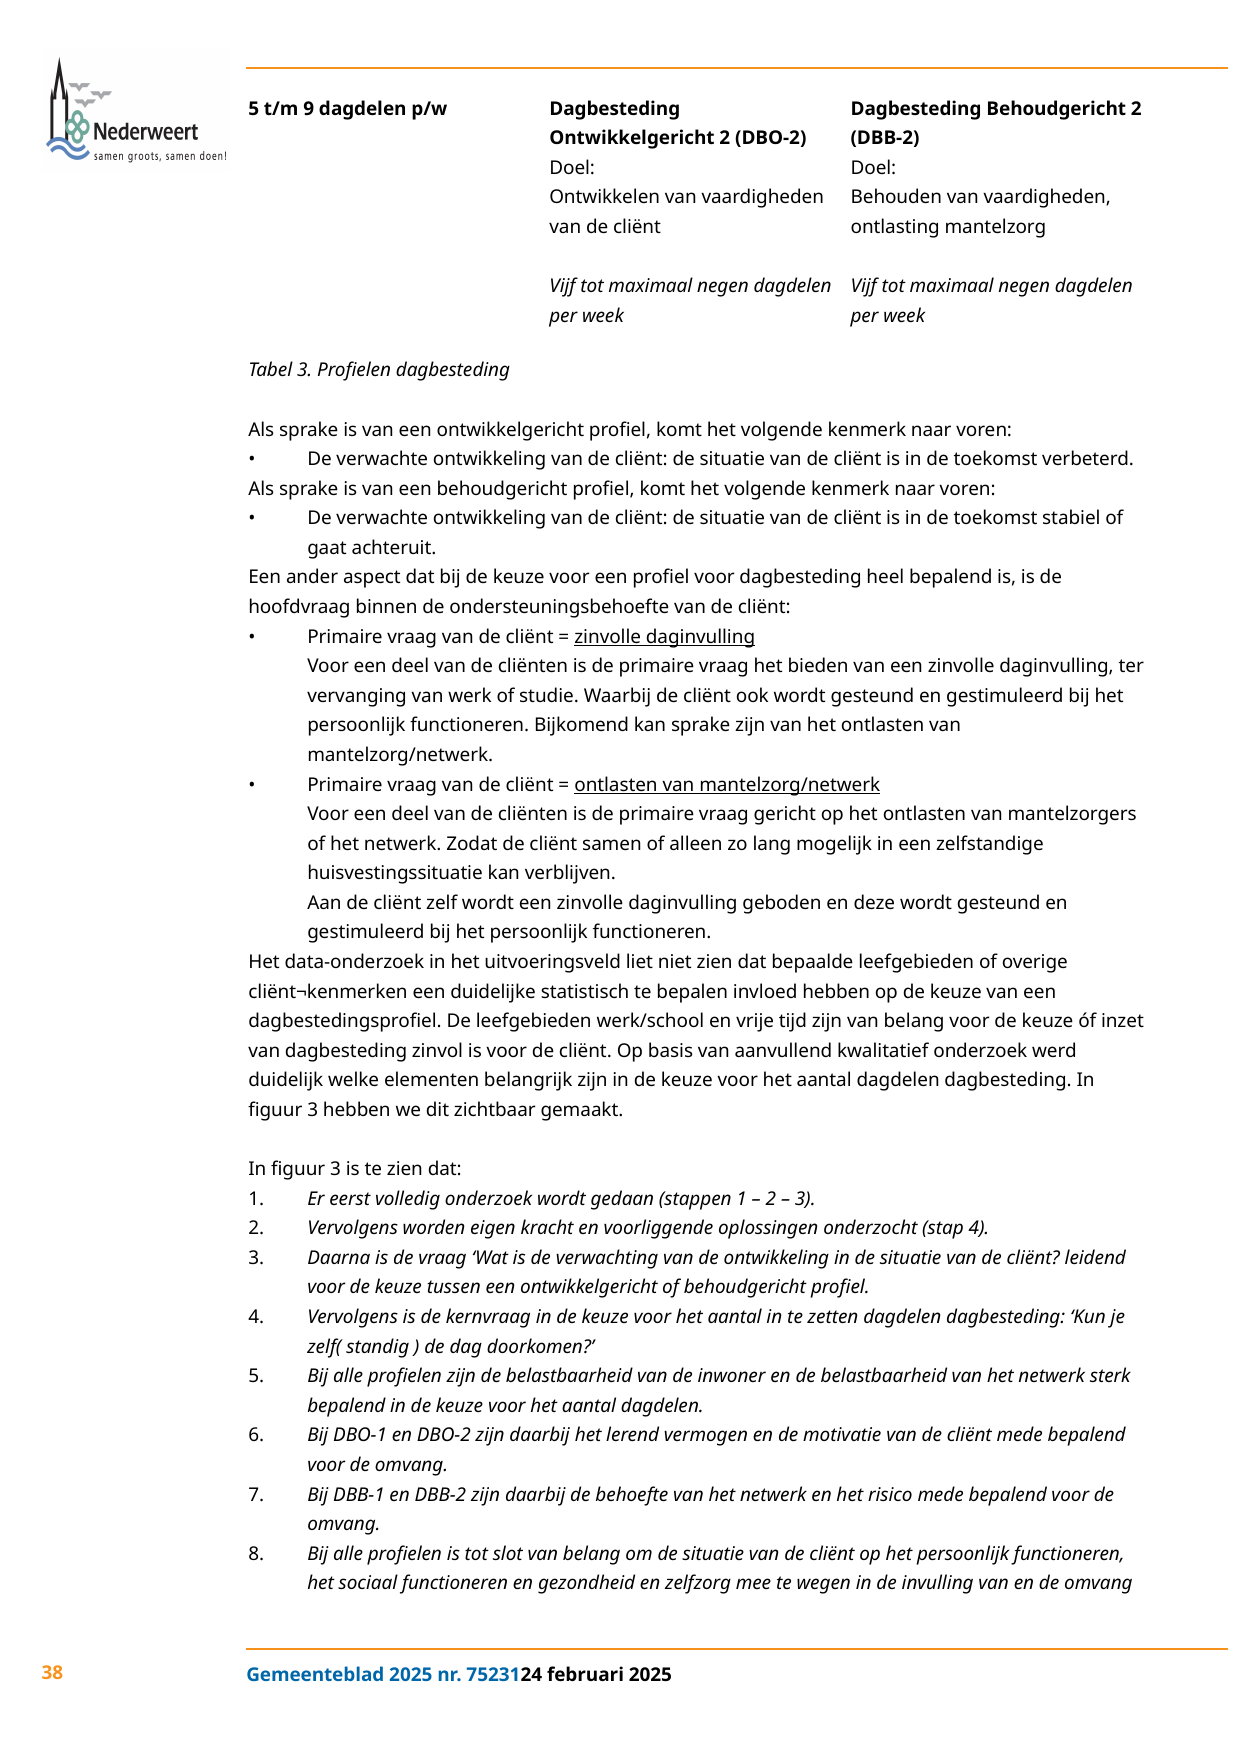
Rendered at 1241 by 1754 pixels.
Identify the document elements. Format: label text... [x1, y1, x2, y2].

table_cell Dagbesteding Behoudgericht 2 (DBB-2) Doel: Behouden van vaardigheden, ontlasting mantelzorg Vijf tot maximaal negen dagdelen per week [850, 95, 1152, 328]
text Het data-onderzoek in het uitvoeringsveld liet niet zien dat bepaalde leefgebieden of overige cliënt¬kenmerken een duidelijke statistisch te bepalen invloed hebben op de keuze van een dagbestedingsprofiel. De leefgebieden werk/school en vrije tijd zijn van belang voor de keuze óf inzet van dagbesteding zinvol is voor de cliënt. Op basis van aanvullend kwalitatief onderzoek werd duidelijk welke elementen belangrijk zijn in de keuze voor het aantal dagdelen dagbesteding. In figuur 3 hebben we dit zichtbaar gemaakt. [248, 948, 1152, 1122]
list Daarna is de vraag ‘Wat is de verwachting van de ontwikkeling in de situatie van de cliënt? leidend voor de keuze tussen een ontwikkelgericht of behoudgericht profiel. [248, 1244, 1152, 1299]
list De verwachte ontwikkeling van de cliënt: de situatie van de cliënt is in de toekomst stabiel of gaat achteruit. [248, 504, 1152, 560]
table_cell [549, 328, 850, 353]
list Aan de cliënt zelf wordt een zinvolle daginvulling geboden en deze wordt gesteund en gestimuleerd bij het persoonlijk functioneren. [248, 889, 1152, 944]
list Er eerst volledig onderzoek wordt gedaan (stappen 1 – 2 – 3). [248, 1185, 1152, 1211]
text Tabel 3. Profielen dagbesteding [248, 357, 1152, 382]
text Een ander aspect dat bij de keuze voor een profiel voor dagbesteding heel bepalend is, is de hoofdvraag binnen de ondersteuningsbehoefte van de cliënt: [248, 564, 1152, 619]
table_cell [248, 328, 549, 353]
list De verwachte ontwikkeling van de cliënt: de situatie van de cliënt is in de toekomst verbeterd. [248, 445, 1152, 471]
text Als sprake is van een behoudgericht profiel, komt het volgende kenmerk naar voren: [248, 475, 1152, 501]
table_cell [850, 328, 1152, 353]
list Bij alle profielen zijn de belastbaarheid van de inwoner en de belastbaarheid van het netwerk sterk bepalend in de keuze voor het aantal dagdelen. [248, 1362, 1152, 1418]
table_cell Dagbesteding Ontwikkelgericht 2 (DBO-2) Doel: Ontwikkelen van vaardigheden van de cliënt Vijf tot maximaal negen dagdelen per week [549, 95, 850, 328]
list Vervolgens worden eigen kracht en voorliggende oplossingen onderzocht (stap 4). [248, 1214, 1152, 1240]
list Primaire vraag van de cliënt = zinvolle daginvulling [248, 623, 1152, 648]
list Bij alle profielen is tot slot van belang om de situatie van de cliënt op het persoonlijk functioneren, het sociaal functioneren en gezondheid en zelfzorg mee te wegen in de invulling van en de omvang [248, 1540, 1152, 1595]
list Bij DBB-1 en DBB-2 zijn daarbij de behoefte van het netwerk en het risico mede bepalend voor de omvang. [248, 1481, 1152, 1536]
picture [41, 47, 231, 172]
list Primaire vraag van de cliënt = ontlasten van mantelzorg/netwerk [248, 771, 1152, 796]
table_cell 5 t/m 9 dagdelen p/w [248, 95, 549, 328]
list Vervolgens is de kernvraag in de keuze voor het aantal in te zetten dagdelen dagbesteding: ‘Kun je zelf( standig ) de dag doorkomen?’ [248, 1303, 1152, 1358]
list Bij DBO-1 en DBO-2 zijn daarbij het lerend vermogen en de motivatie van de cliënt mede bepalend voor de omvang. [248, 1422, 1152, 1477]
text Als sprake is van een ontwikkelgericht profiel, komt het volgende kenmerk naar voren: [248, 416, 1152, 441]
list Voor een deel van de cliënten is de primaire vraag het bieden van een zinvolle daginvulling, ter vervanging van werk of studie. Waarbij de cliënt ook wordt gesteund en gestimuleerd bij het persoonlijk functioneren. Bijkomend kan sprake zijn van het ontlasten van mantelzorg/netwerk. [248, 652, 1152, 767]
text In figuur 3 is te zien dat: [248, 1155, 1152, 1181]
list Voor een deel van de cliënten is de primaire vraag gericht op het ontlasten van mantelzorgers of het netwerk. Zodat de cliënt samen of alleen zo lang mogelijk in een zelfstandige huisvestingssituatie kan verblijven. [248, 800, 1152, 885]
